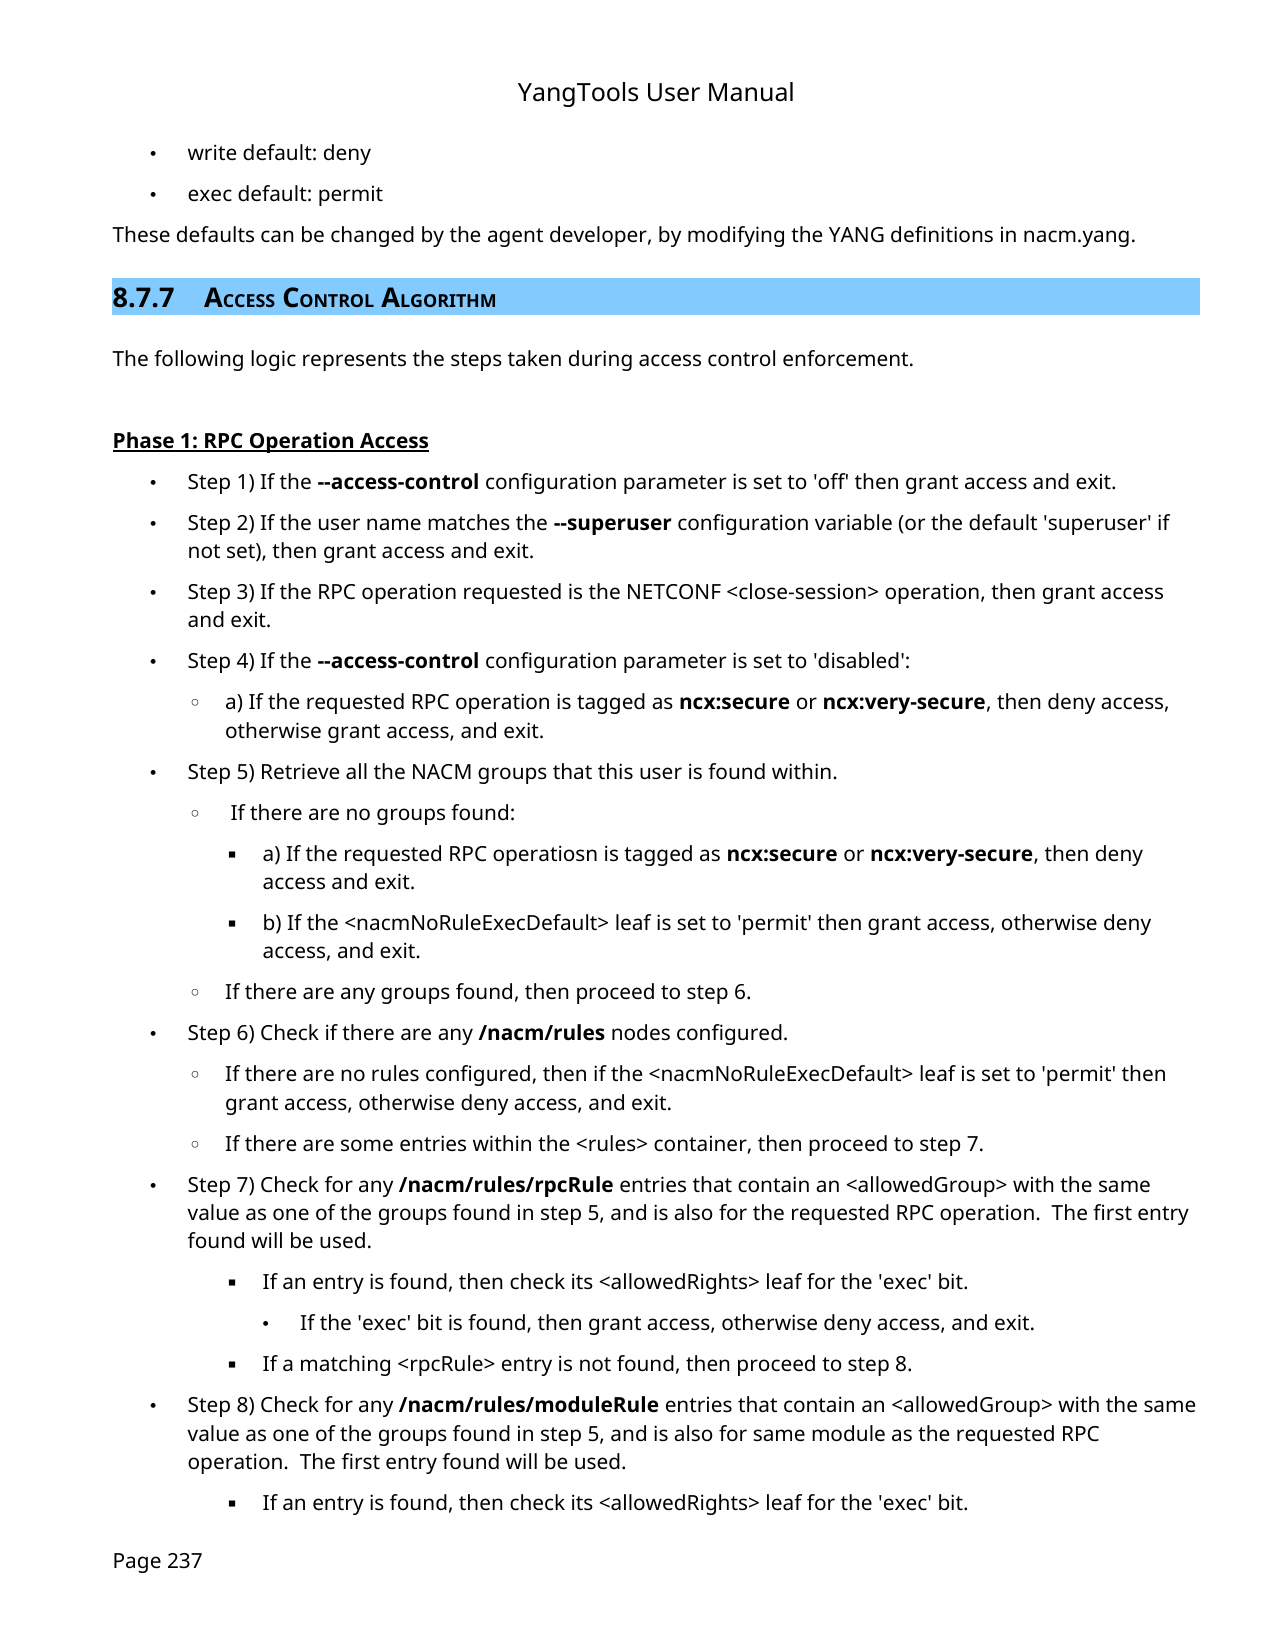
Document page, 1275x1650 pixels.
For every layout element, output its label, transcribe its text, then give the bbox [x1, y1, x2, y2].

list If an entry is found, then check its <allowedRights> leaf for the 'exec' bit. [225, 1488, 1200, 1517]
list If the 'exec' bit is found, then grant access, otherwise deny access, and exit. [262, 1308, 1200, 1337]
list Step 1) If the --access-control configuration parameter is set to 'off' then grant access and exit. [150, 467, 1200, 495]
list If there are no groups found: [187, 798, 1200, 826]
list Step 7) Check for any /nacm/rules/rpcRule entries that contain an <allowedGroup> with the same value as one of the groups found in step 5, and is also for the requested RPC operation. The first entry found will be used. [150, 1170, 1200, 1255]
text The following logic represents the steps taken during access control enforcement. [112, 344, 1200, 372]
list Step 4) If the --access-control configuration parameter is set to 'disabled': [150, 647, 1200, 675]
list If there are any groups found, then proceed to step 6. [187, 977, 1200, 1006]
list Step 6) Check if there are any /nacm/rules nodes configured. [150, 1018, 1200, 1047]
list b) If the <nacmNoRuleExecDefault> leaf is set to 'permit' then grant access, otherwise deny access, and exit. [225, 908, 1200, 965]
text Phase 1: RPC Operation Access [112, 426, 1200, 454]
list Step 3) If the RPC operation requested is the NETCONF <close-session> operation, then grant access and exit. [150, 577, 1200, 634]
list If a matching <rpcRule> entry is not found, then proceed to step 8. [225, 1349, 1200, 1378]
list If there are some entries within the <rules> container, then proceed to step 7. [187, 1129, 1200, 1157]
list If there are no rules configured, then if the <nacmNoRuleExecDefault> leaf is set to 'permit' then grant access, otherwise deny access, and exit. [187, 1059, 1200, 1116]
list exec default: permit [150, 179, 1200, 208]
list a) If the requested RPC operatiosn is tagged as ncx:secure or ncx:very-secure, then deny access and exit. [225, 839, 1200, 896]
text These defaults can be changed by the agent developer, by modifying the YANG definitions in nacm.yang. [112, 220, 1200, 249]
subtitle Access Control Algorithm [112, 278, 1200, 315]
list Step 5) Retrieve all the NACM groups that this user is found within. [150, 757, 1200, 785]
list If an entry is found, then check its <allowedRights> leaf for the 'exec' bit. [225, 1267, 1200, 1296]
list a) If the requested RPC operation is tagged as ncx:secure or ncx:very-secure, then deny access, otherwise grant access, and exit. [187, 687, 1200, 744]
list Step 2) If the user name matches the --superuser configuration variable (or the default 'superuser' if not set), then grant access and exit. [150, 508, 1200, 565]
list write default: deny [150, 138, 1200, 167]
list Step 8) Check for any /nacm/rules/moduleRule entries that contain an <allowedGroup> with the same value as one of the groups found in step 5, and is also for same module as the requested RPC operation. The first entry found will be used. [150, 1390, 1200, 1476]
